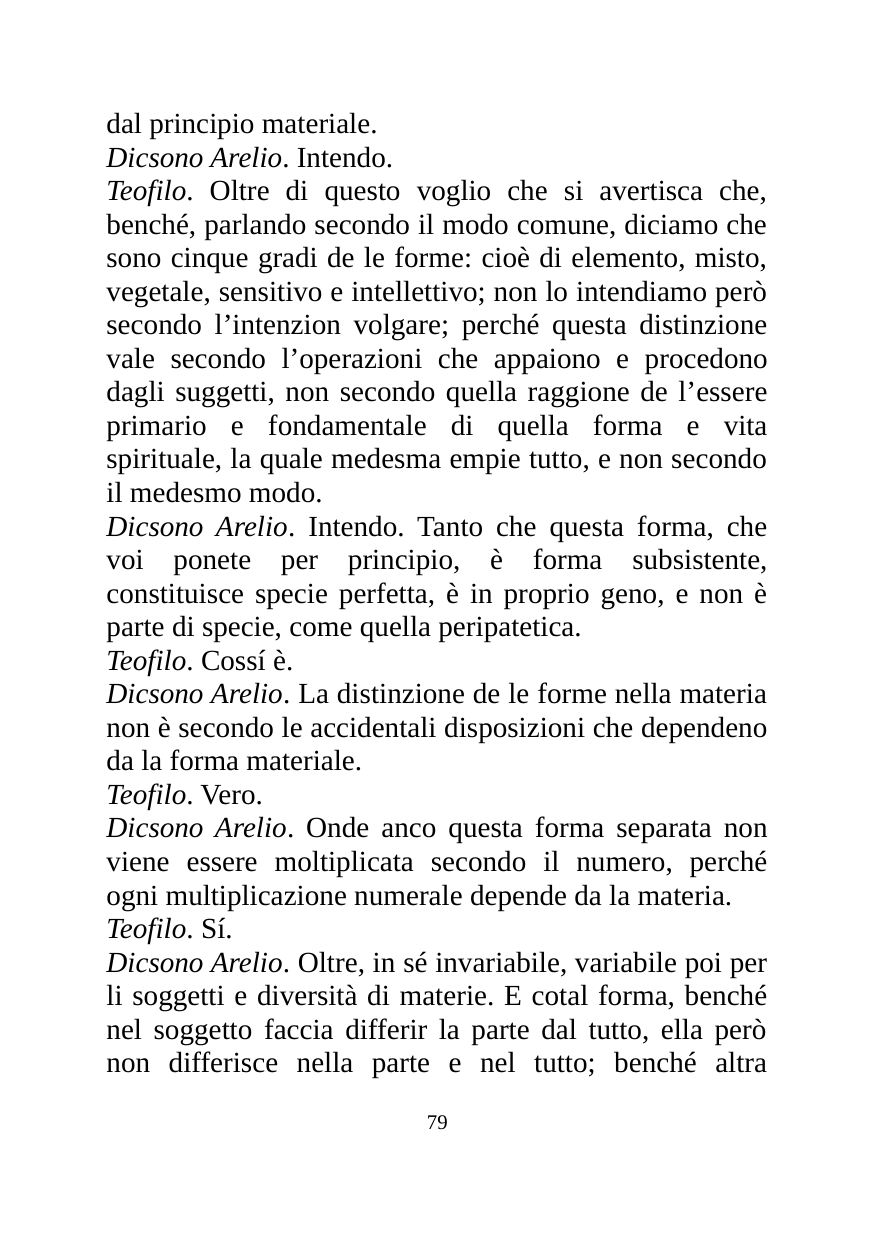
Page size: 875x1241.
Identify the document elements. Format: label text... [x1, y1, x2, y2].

text Teofilo. Vero. [106, 777, 768, 811]
text Teofilo. Oltre di questo voglio che si avertisca che, benché, parlando secondo il modo comune, diciamo che sono cinque gradi de le forme: cioè di elemento, misto, vegetale, sensitivo e intellettivo; non lo intendiamo però secondo l’intenzion volgare; perché questa distinzione vale secondo l’operazioni che appaiono e procedono dagli suggetti, non secondo quella raggione de l’essere primario e fondamentale di quella forma e vita spirituale, la quale medesma empie tutto, e non secondo il medesmo modo. [106, 173, 768, 509]
text Teofilo. Sí. [106, 911, 768, 945]
text dal principio materiale. [106, 106, 768, 140]
text Dicsono Arelio. Intendo. [106, 140, 768, 173]
text Dicsono Arelio. Oltre, in sé invariabile, variabile poi per li soggetti e diversità di materie. E cotal forma, benché nel soggetto faccia differir la parte dal tutto, ella però non differisce nella parte e nel tutto; benché altra [106, 945, 768, 1079]
text Dicsono Arelio. Intendo. Tanto che questa forma, che voi ponete per principio, è forma subsistente, constituisce specie perfetta, è in proprio geno, e non è parte di specie, come quella peripatetica. [106, 509, 768, 643]
text Dicsono Arelio. La distinzione de le forme nella materia non è secondo le accidentali disposizioni che dependeno da la forma materiale. [106, 676, 768, 777]
text Teofilo. Cossí è. [106, 643, 768, 676]
text Dicsono Arelio. Onde anco questa forma separata non viene essere moltiplicata secondo il numero, perché ogni multiplicazione numerale depende da la materia. [106, 811, 768, 911]
